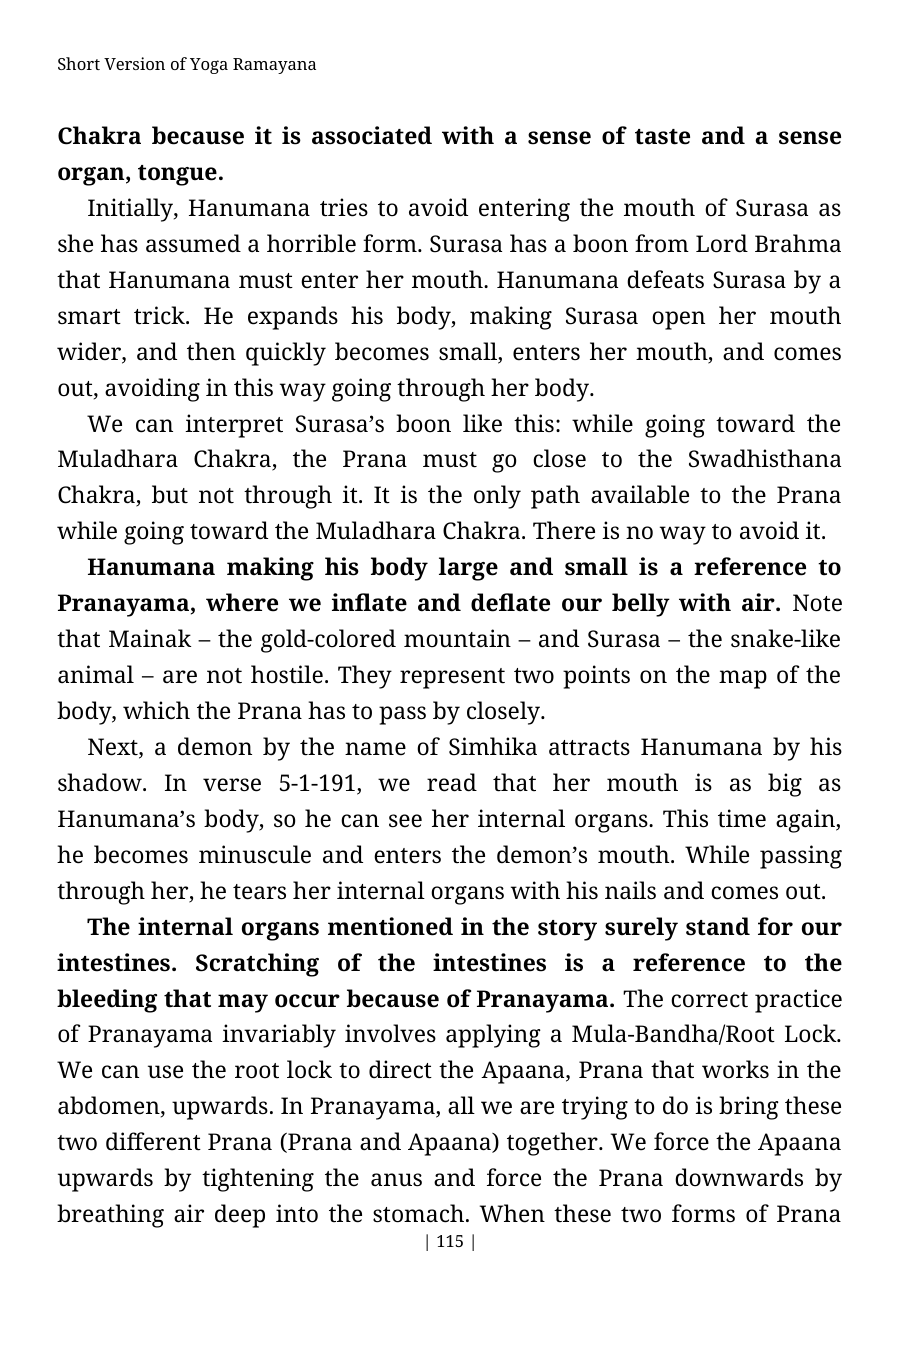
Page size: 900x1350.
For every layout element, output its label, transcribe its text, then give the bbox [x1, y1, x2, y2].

text Next, a demon by the name of Simhika attracts Hanumana by his shadow. In verse 5-1-191, we read that her mouth is as big as Hanumana’s body, so he can see her internal organs. This time again, he becomes minuscule and enters the demon’s mouth. While passing through her, he tears her internal organs with his nails and comes out. [57, 731, 843, 906]
text Initially, Hanumana tries to avoid entering the mouth of Surasa as she has assumed a horrible form. Surasa has a boon from Lord Brahma that Hanumana must enter her mouth. Hanumana defeats Surasa by a smart trick. He expands his body, making Surasa open her mouth wider, and then quickly becomes small, enters her mouth, and comes out, avoiding in this way going through her body. [57, 192, 843, 403]
text The internal organs mentioned in the story surely stand for our intestines. Scratching of the intestines is a reference to the bleeding that may occur because of Pranayama. The correct practice of Pranayama invariably involves applying a Mula-Bandha/Root Lock. We can use the root lock to direct the Apaana, Prana that works in the abdomen, upwards. In Pranayama, all we are trying to do is bring these two different Prana (Prana and Apaana) together. We force the Apaana upwards by tightening the anus and force the Prana downwards by breathing air deep into the stomach. When these two forms of Prana [57, 911, 843, 1229]
text Hanumana making his body large and small is a reference to Pranayama, where we inflate and deflate our belly with air. Note that Mainak – the gold-colored mountain – and Surasa – the snake-like animal – are not hostile. They represent two points on the map of the body, which the Prana has to pass by closely. [57, 551, 843, 726]
text Chakra because it is associated with a sense of taste and a sense organ, tongue. [57, 120, 843, 187]
text We can interpret Surasa’s boon like this: while going toward the Muladhara Chakra, the Prana must go close to the Swadhisthana Chakra, but not through it. It is the only path available to the Prana while going toward the Muladhara Chakra. There is no way to avoid it. [57, 407, 843, 547]
